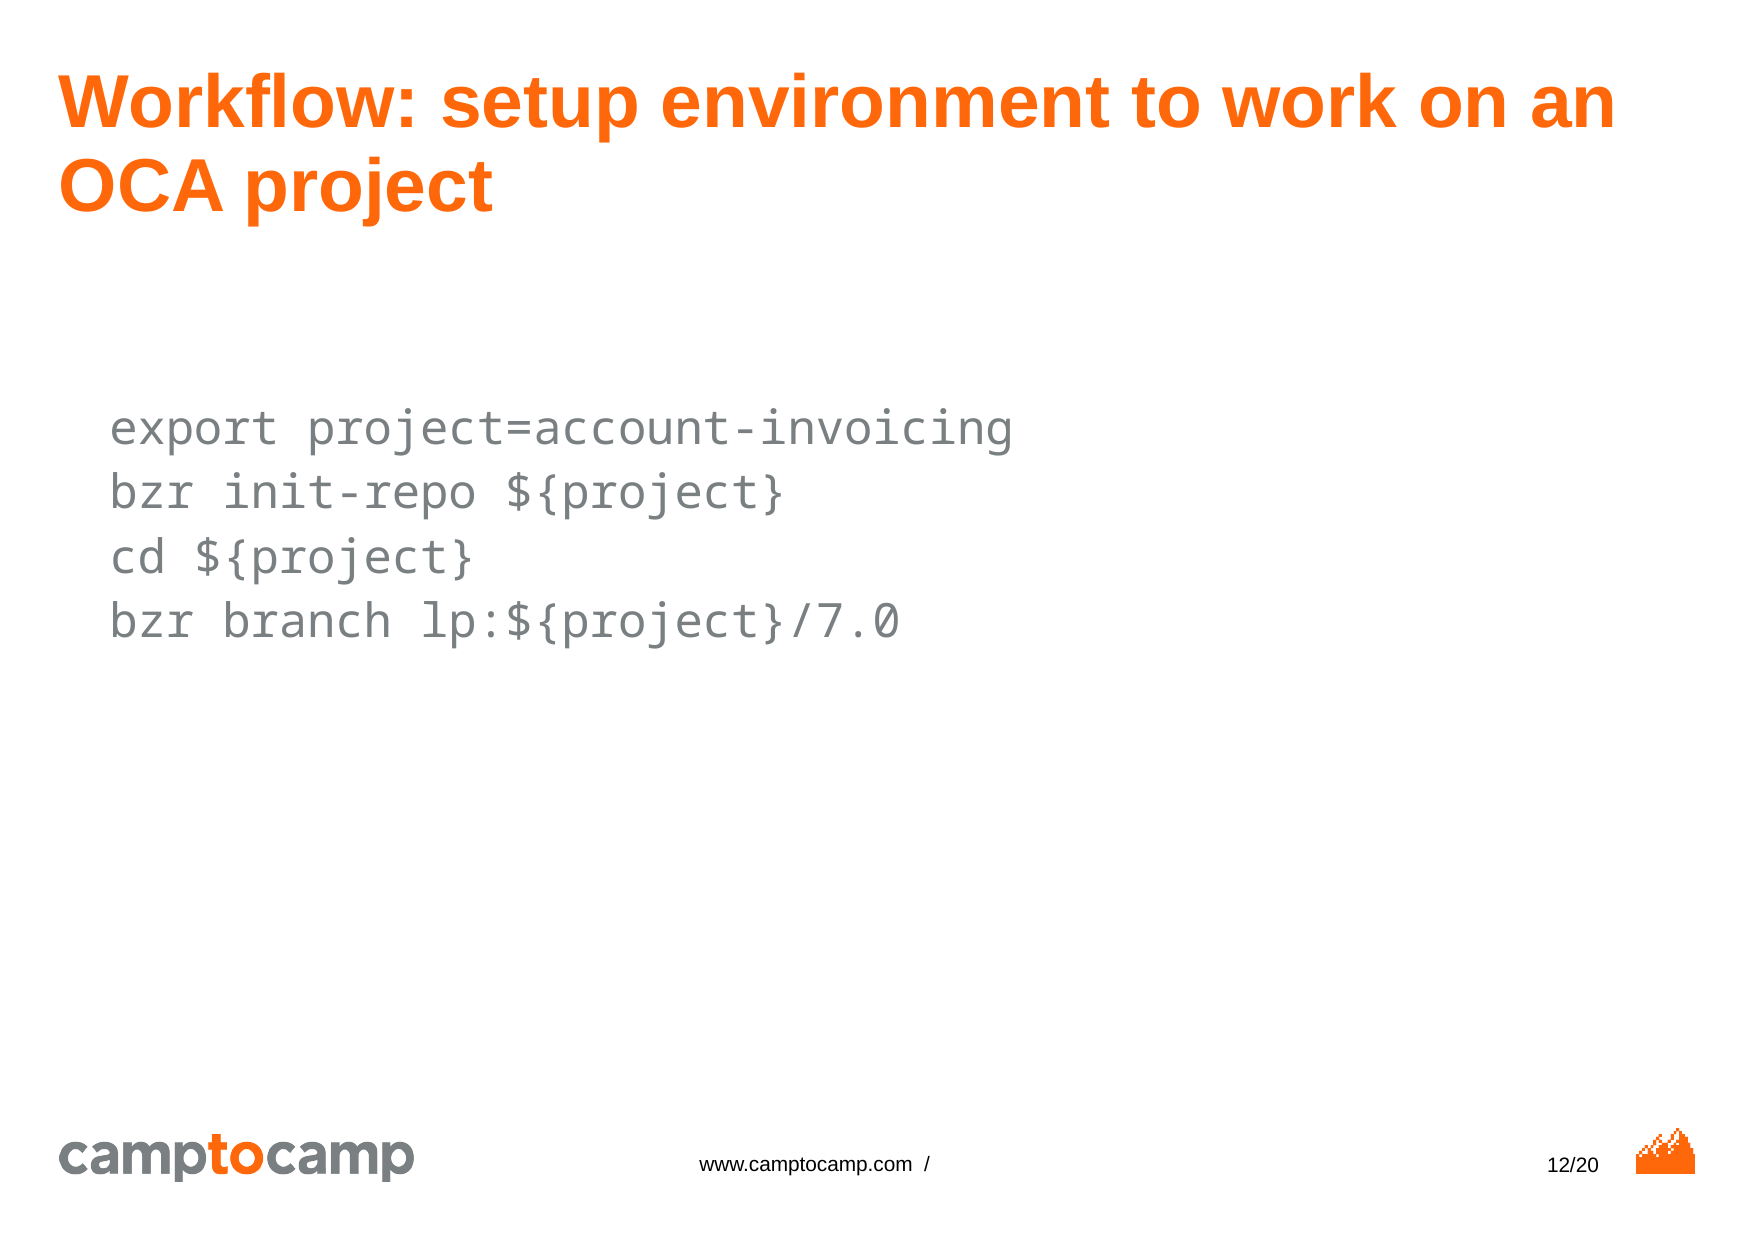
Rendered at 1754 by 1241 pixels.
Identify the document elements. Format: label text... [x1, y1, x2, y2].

title Workflow: setup environment to work on an OCA project [59, 59, 1695, 247]
list export project=account-invoicing bzr init-repo ${project} cd ${project} bzr branch lp:${project}/7.0 [59, 265, 1696, 917]
picture [1636, 1128, 1695, 1174]
picture [59, 1134, 414, 1182]
